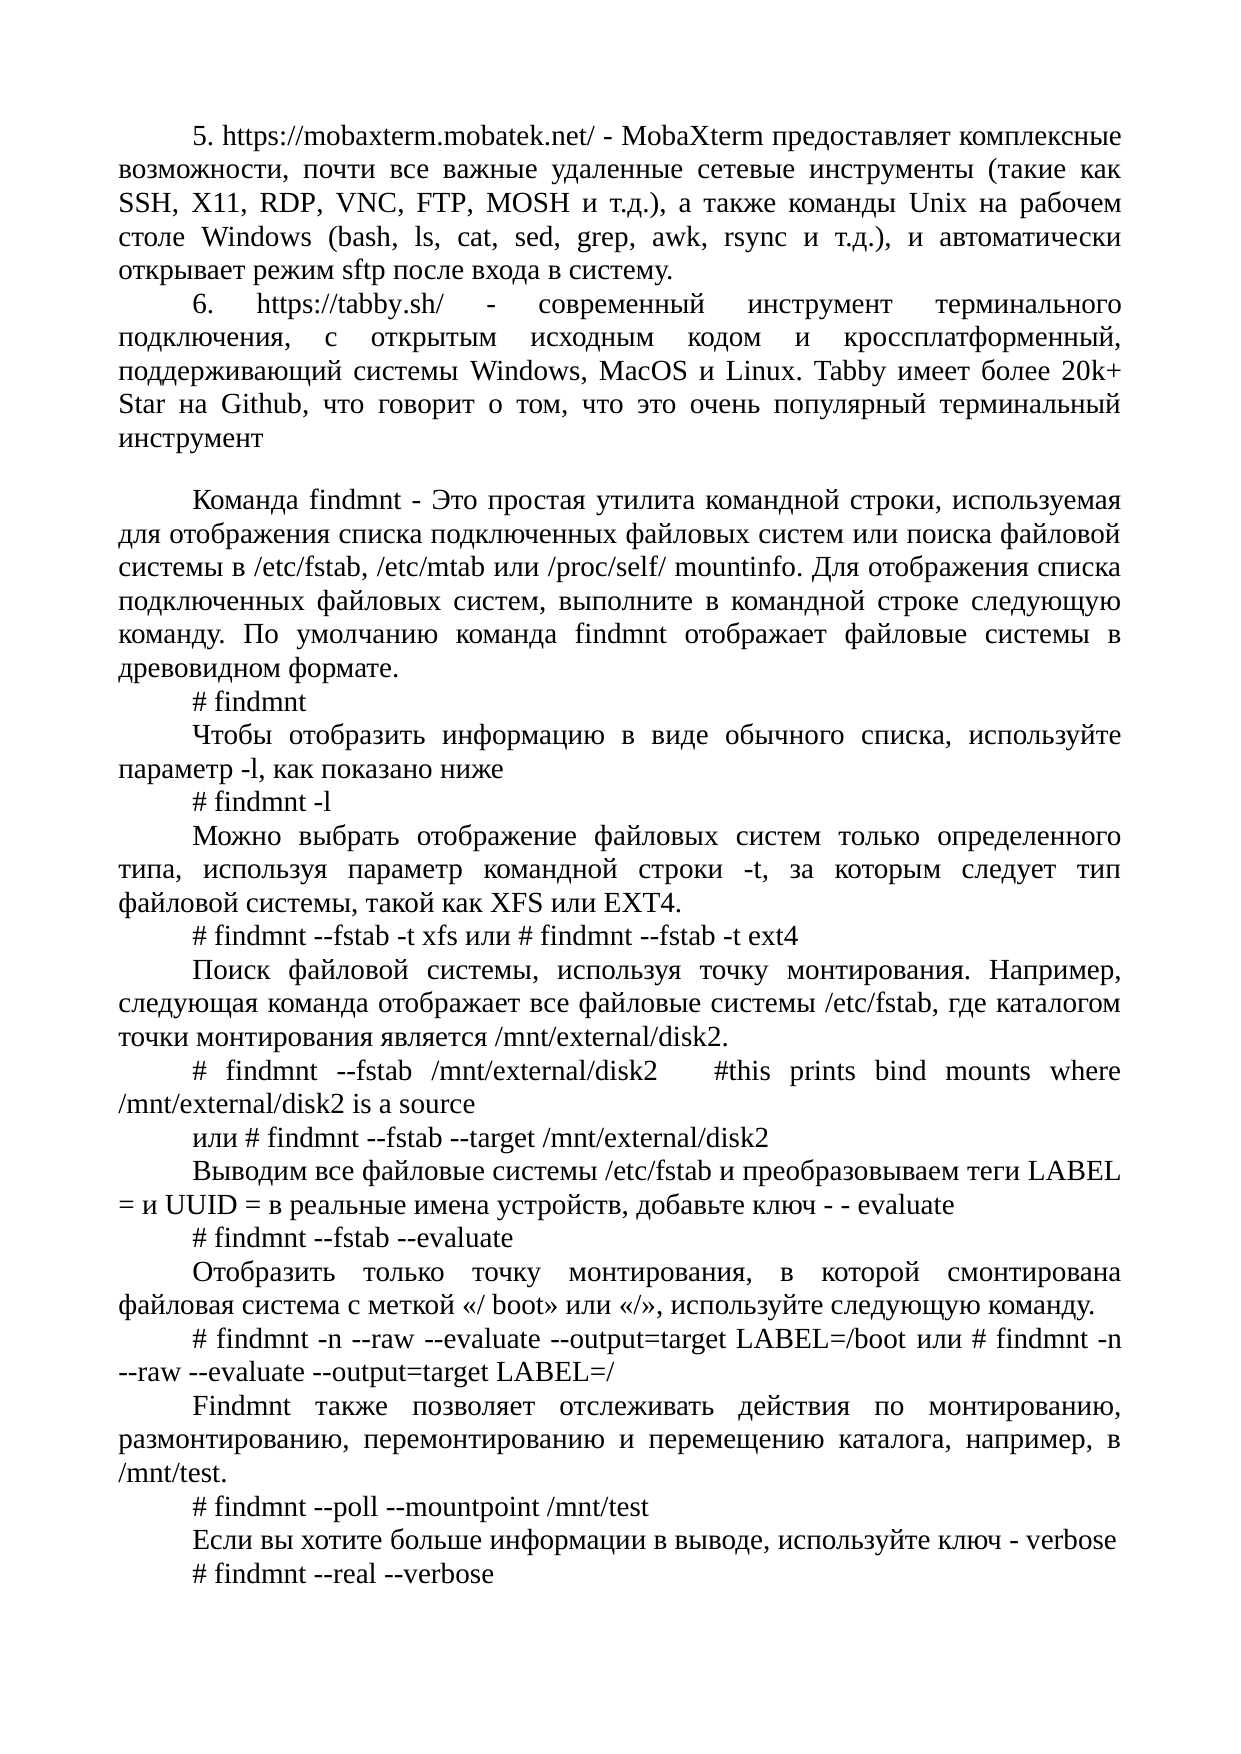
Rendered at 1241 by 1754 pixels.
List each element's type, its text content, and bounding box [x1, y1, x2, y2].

text # findmnt --poll --mountpoint /mnt/test [118, 1489, 1122, 1522]
text Findmnt также позволяет отслеживать действия по монтированию, размонтированию, перемонтированию и перемещению каталога, например, в /mnt/test. [118, 1388, 1122, 1489]
text Команда findmnt - Это простая утилита командной строки, используемая для отображения списка подключенных файловых систем или поиска файловой системы в /etc/fstab, /etc/mtab или /proc/self/ mountinfo. Для отображения списка подключенных файловых систем, выполните в командной строке следующую команду. По умолчанию команда findmnt отображает файловые системы в древовидном формате. [118, 482, 1122, 684]
text Поиск файловой системы, используя точку монтирования. Например, следующая команда отображает все файловые системы /etc/fstab, где каталогом точки монтирования является /mnt/external/disk2. [118, 952, 1122, 1053]
text Если вы хотите больше информации в выводе, используйте ключ - verbose [118, 1522, 1122, 1556]
text # findmnt --fstab /mnt/external/disk2 #this prints bind mounts where /mnt/external/disk2 is a source [118, 1053, 1122, 1120]
text # findmnt --real --verbose [118, 1556, 1122, 1589]
text # findmnt [118, 684, 1122, 717]
text Можно выбрать отображение файловых систем только определенного типа, используя параметр командной строки -t, за которым следует тип файловой системы, такой как XFS или EXT4. [118, 818, 1122, 918]
text 6. https://tabby.sh/ - современный инструмент терминального подключения, с открытым исходным кодом и кроссплатформенный, поддерживающий системы Windows, MacOS и Linux. Tabby имеет более 20k+ Star на Github, что говорит о том, что это очень популярный терминальный инструмент [118, 286, 1122, 453]
text # findmnt --fstab -t xfs или # findmnt --fstab -t ext4 [118, 918, 1122, 952]
text Выводим все файловые системы /etc/fstab и преобразовываем теги LABEL = и UUID = в реальные имена устройств, добавьте ключ - - evaluate [118, 1153, 1122, 1220]
text # findmnt -n --raw --evaluate --output=target LABEL=/boot или # findmnt -n --raw --evaluate --output=target LABEL=/ [118, 1321, 1122, 1388]
text или # findmnt --fstab --target /mnt/external/disk2 [118, 1120, 1122, 1153]
text # findmnt -l [118, 784, 1122, 818]
text Чтобы отобразить информацию в виде обычного списка, используйте параметр -l, как показано ниже [118, 717, 1122, 784]
text Отобразить только точку монтирования, в которой смонтирована файловая система с меткой «/ boot» или «/», используйте следующую команду. [118, 1254, 1122, 1321]
text 5. https://mobaxterm.mobatek.net/ - MobaXterm предоставляет комплексные возможности, почти все важные удаленные сетевые инструменты (такие как SSH, X11, RDP, VNC, FTP, MOSH и т.д.), а также команды Unix на рабочем столе Windows (bash, ls, cat, sed, grep, awk, rsync и т.д.), и автоматически открывает режим sftp после входа в систему. [118, 118, 1122, 286]
text # findmnt --fstab --evaluate [118, 1220, 1122, 1254]
